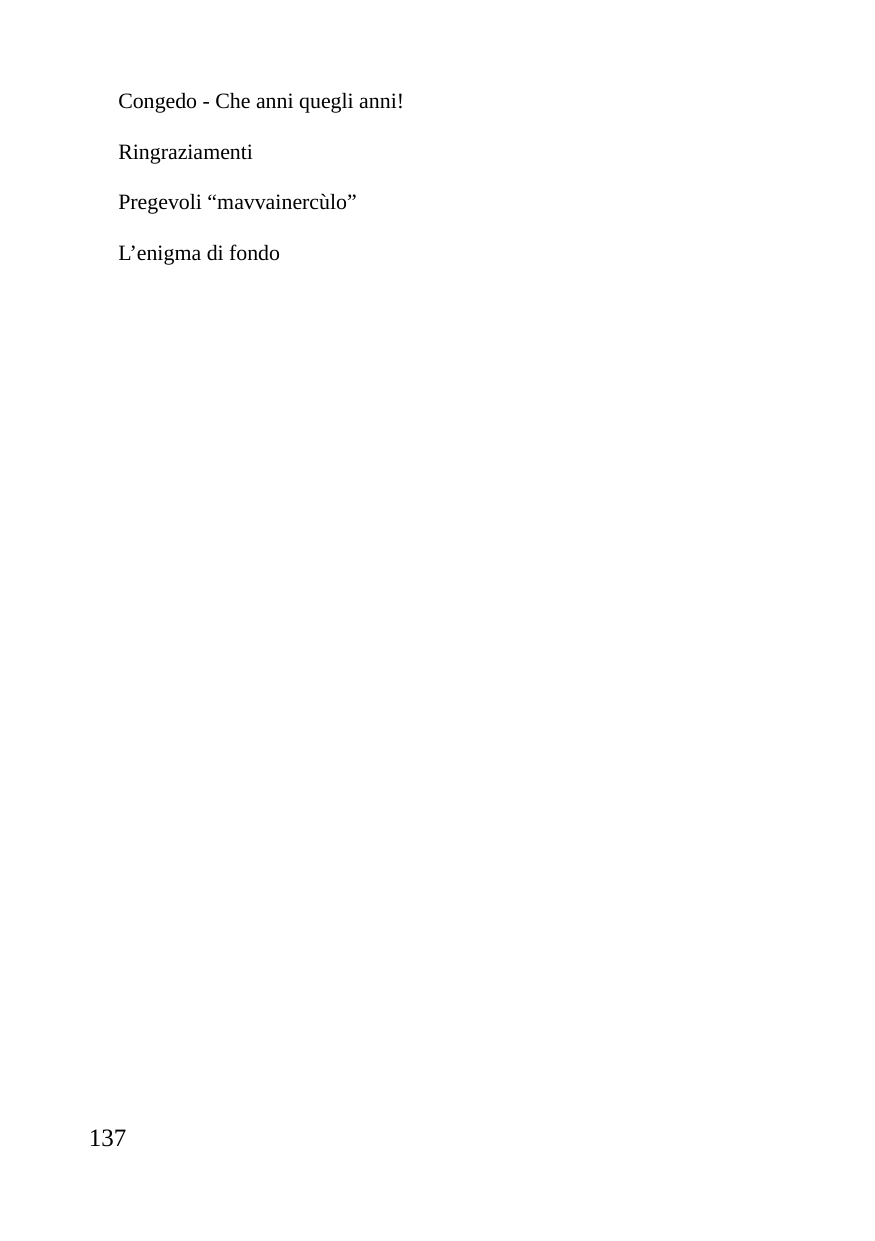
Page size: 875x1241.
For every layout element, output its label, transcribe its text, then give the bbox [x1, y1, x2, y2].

text Pregevoli “mavvainercùlo” [88, 189, 786, 214]
text Congedo - Che anni quegli anni! [88, 88, 786, 114]
text Ringraziamenti [88, 139, 786, 164]
text L’enigma di fondo [88, 240, 786, 265]
